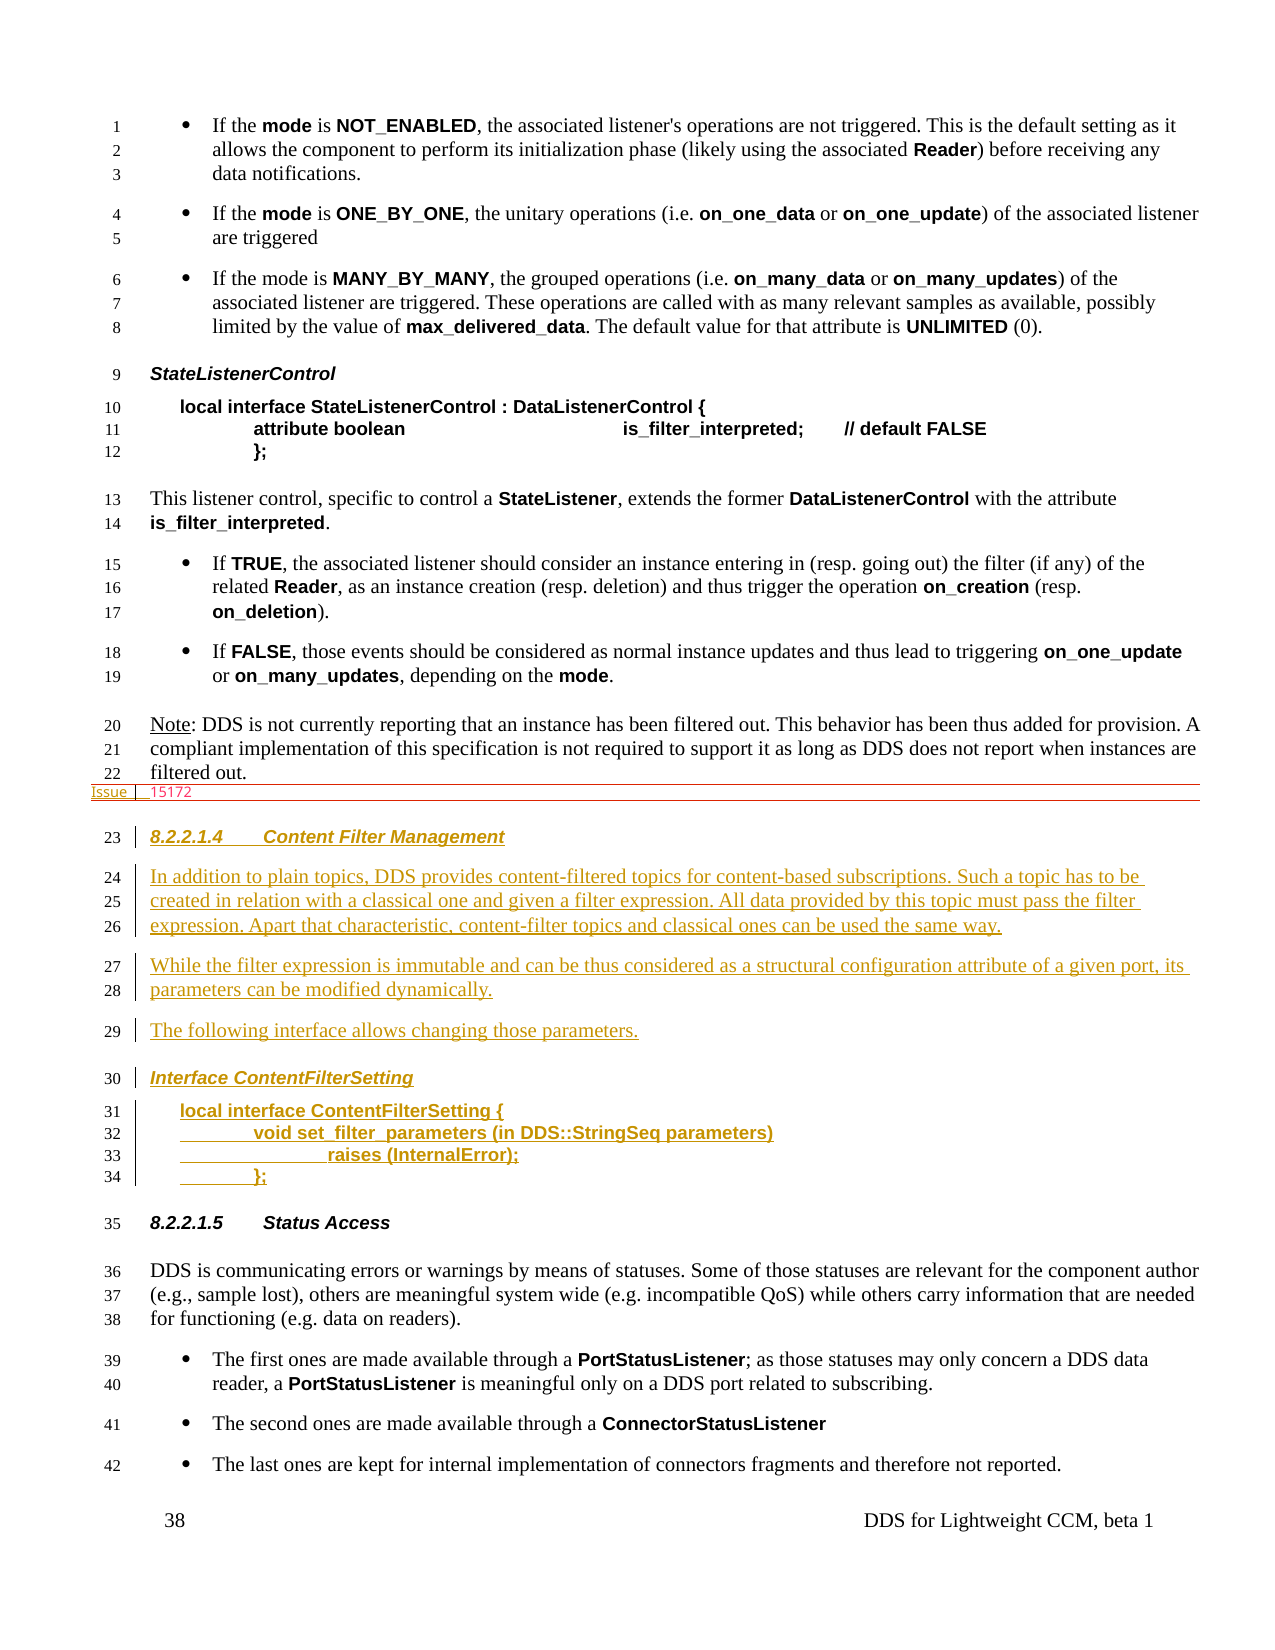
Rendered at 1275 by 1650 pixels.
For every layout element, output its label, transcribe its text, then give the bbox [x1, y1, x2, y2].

text void set_filter_parameters (in DDS::StringSeq parameters) [179, 1122, 1200, 1143]
subtitle StateListenerControl [150, 363, 1200, 384]
text raises (InternalError); [179, 1143, 1200, 1165]
text }; [179, 1165, 1200, 1186]
list 15172 [91, 785, 135, 798]
text attribute boolean is_filter_interpreted; // default FALSE [179, 418, 1200, 439]
text The following interface allows changing those parameters. [150, 1018, 1200, 1042]
list The first ones are made available through a PortStatusListener; as those statuses may only concern a DDS data reader, a PortStatusListener is meaningful only on a DDS port related to subscribing. [182, 1347, 1200, 1395]
subtitle Status Access [150, 1211, 1200, 1233]
text While the filter expression is immutable and can be thus considered as a structural configuration attribute of a given port, its parameters can be modified dynamically. [150, 953, 1200, 1001]
list If the mode is ONE_BY_ONE, the unitary operations (i.e. on_one_data or on_one_update) of the associated listener are triggered [182, 201, 1200, 249]
list The last ones are kept for internal implementation of connectors fragments and therefore not reported. [182, 1452, 1200, 1476]
text DDS is communicating errors or warnings by means of statuses. Some of those statuses are relevant for the component author (e.g., sample lost), others are meaningful system wide (e.g. incompatible QoS) while others carry information that are needed for functioning (e.g. data on readers). [150, 1258, 1200, 1330]
text This listener control, specific to control a StateListener, extends the former DataListenerControl with the attribute is_filter_interpreted. [150, 486, 1200, 534]
subtitle Content Filter Management [150, 826, 1200, 848]
text In addition to plain topics, DDS provides content-filtered topics for content-based subscriptions. Such a topic has to be created in relation with a classical one and given a filter expression. All data provided by this topic must pass the filter expression. Apart that characteristic, content-filter topics and classical ones can be used the same way. [150, 864, 1200, 937]
list 15172 [136, 785, 1200, 800]
list If the mode is NOT_ENABLED, the associated listener's operations are not triggered. This is the default setting as it allows the component to perform its initialization phase (likely using the associated Reader) before receiving any data notifications. [182, 112, 1200, 185]
list The second ones are made available through a ConnectorStatusListener [182, 1411, 1200, 1435]
list If FALSE, those events should be considered as normal instance updates and thus lead to triggering on_one_update or on_many_updates, depending on the mode. [182, 639, 1200, 687]
list If the mode is MANY_BY_MANY, the grouped operations (i.e. on_many_data or on_many_updates) of the associated listener are triggered. These operations are called with as many relevant samples as available, possibly limited by the value of max_delivered_data. The default value for that attribute is UNLIMITED (0). [182, 266, 1200, 338]
text local interface StateListenerControl : DataListenerControl { [179, 396, 1200, 418]
subtitle Interface ContentFilterSetting [150, 1067, 1200, 1088]
text }; [179, 439, 1200, 461]
text local interface ContentFilterSetting { [179, 1100, 1200, 1122]
text Note: DDS is not currently reporting that an instance has been filtered out. This behavior has been thus added for provision. A compliant implementation of this specification is not required to support it as long as DDS does not report when instances are filtered out. [150, 712, 1200, 784]
list If TRUE, the associated listener should consider an instance entering in (resp. going out) the filter (if any) of the related Reader, as an instance creation (resp. deletion) and thus trigger the operation on_creation (resp. on_deletion). [182, 550, 1200, 623]
